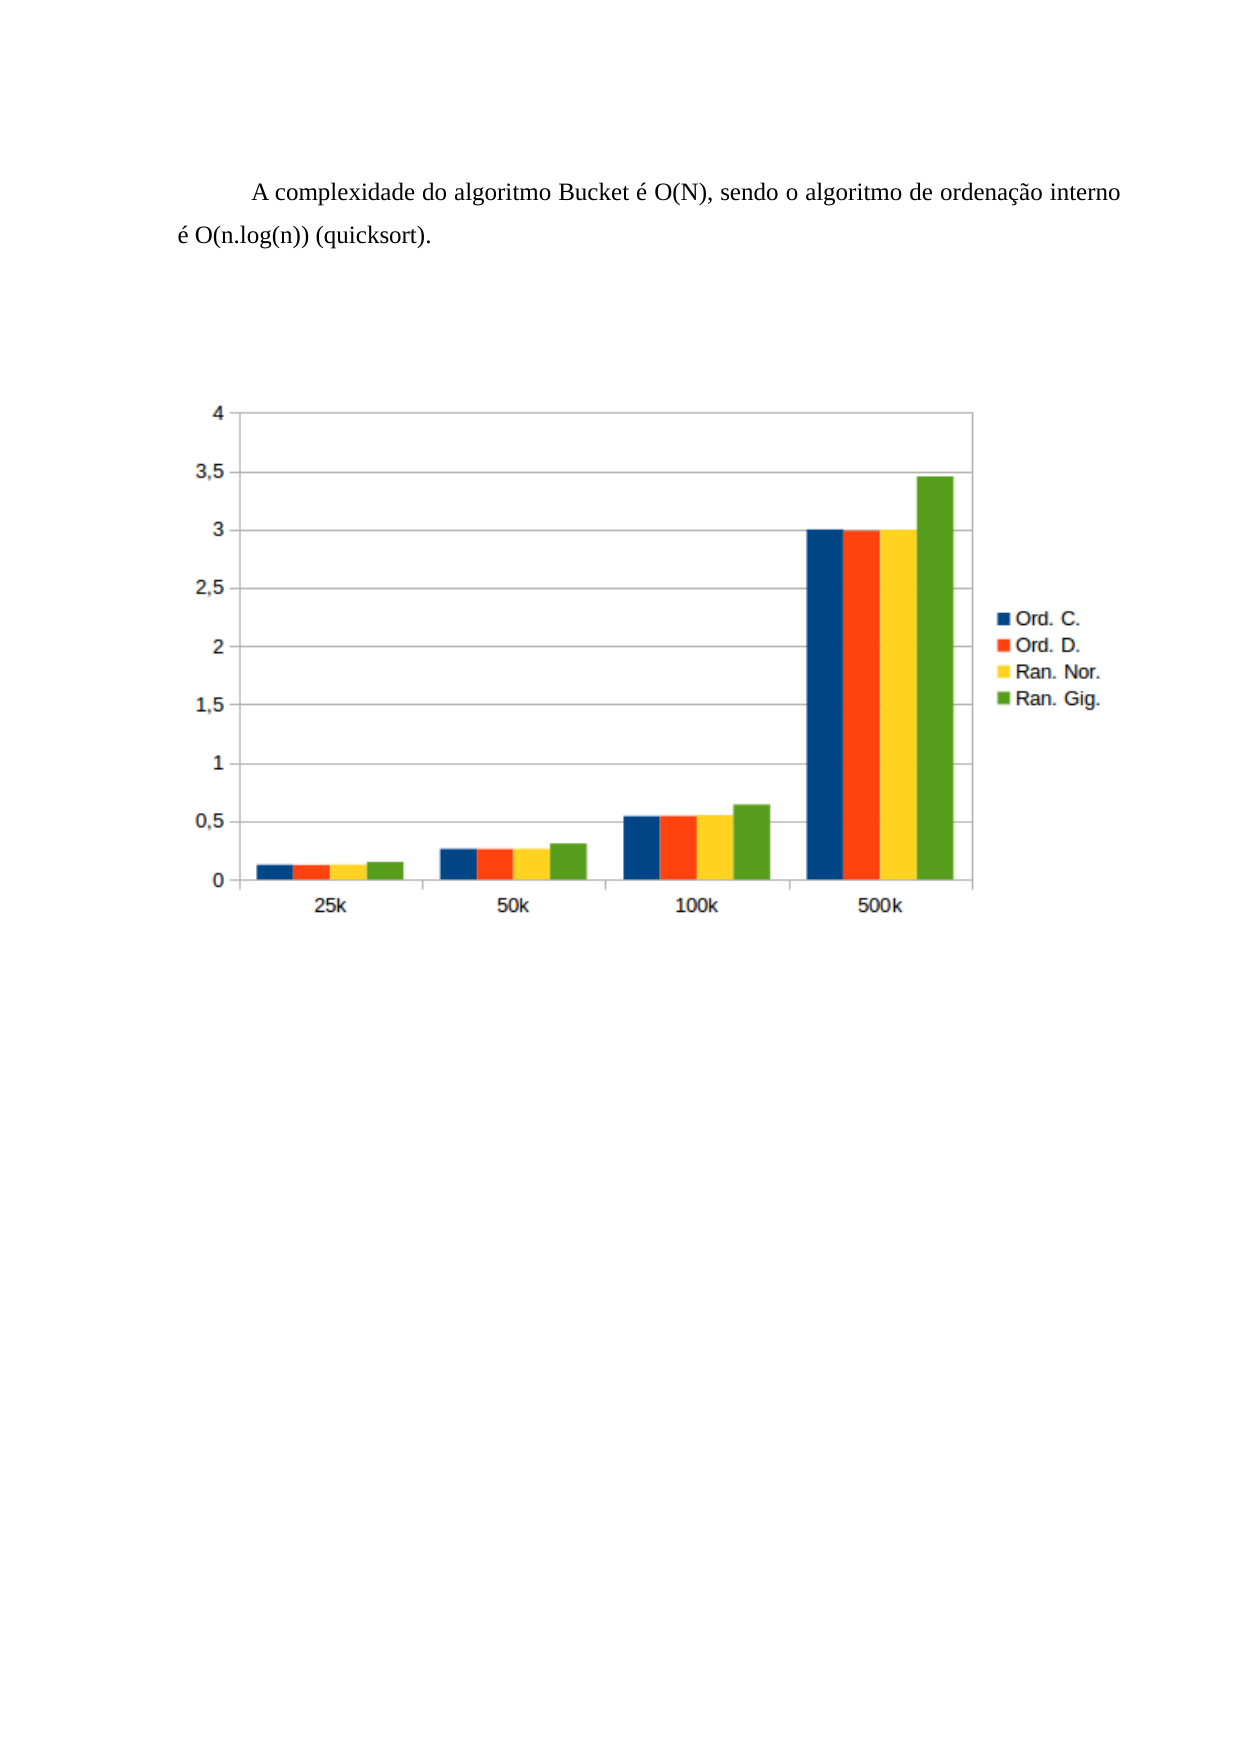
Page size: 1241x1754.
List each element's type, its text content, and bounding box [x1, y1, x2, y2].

picture [177, 392, 1122, 925]
text A complexidade do algoritmo Bucket é O(N), sendo o algoritmo de ordenação interno é O(n.log(n)) (quicksort). [177, 177, 1122, 249]
